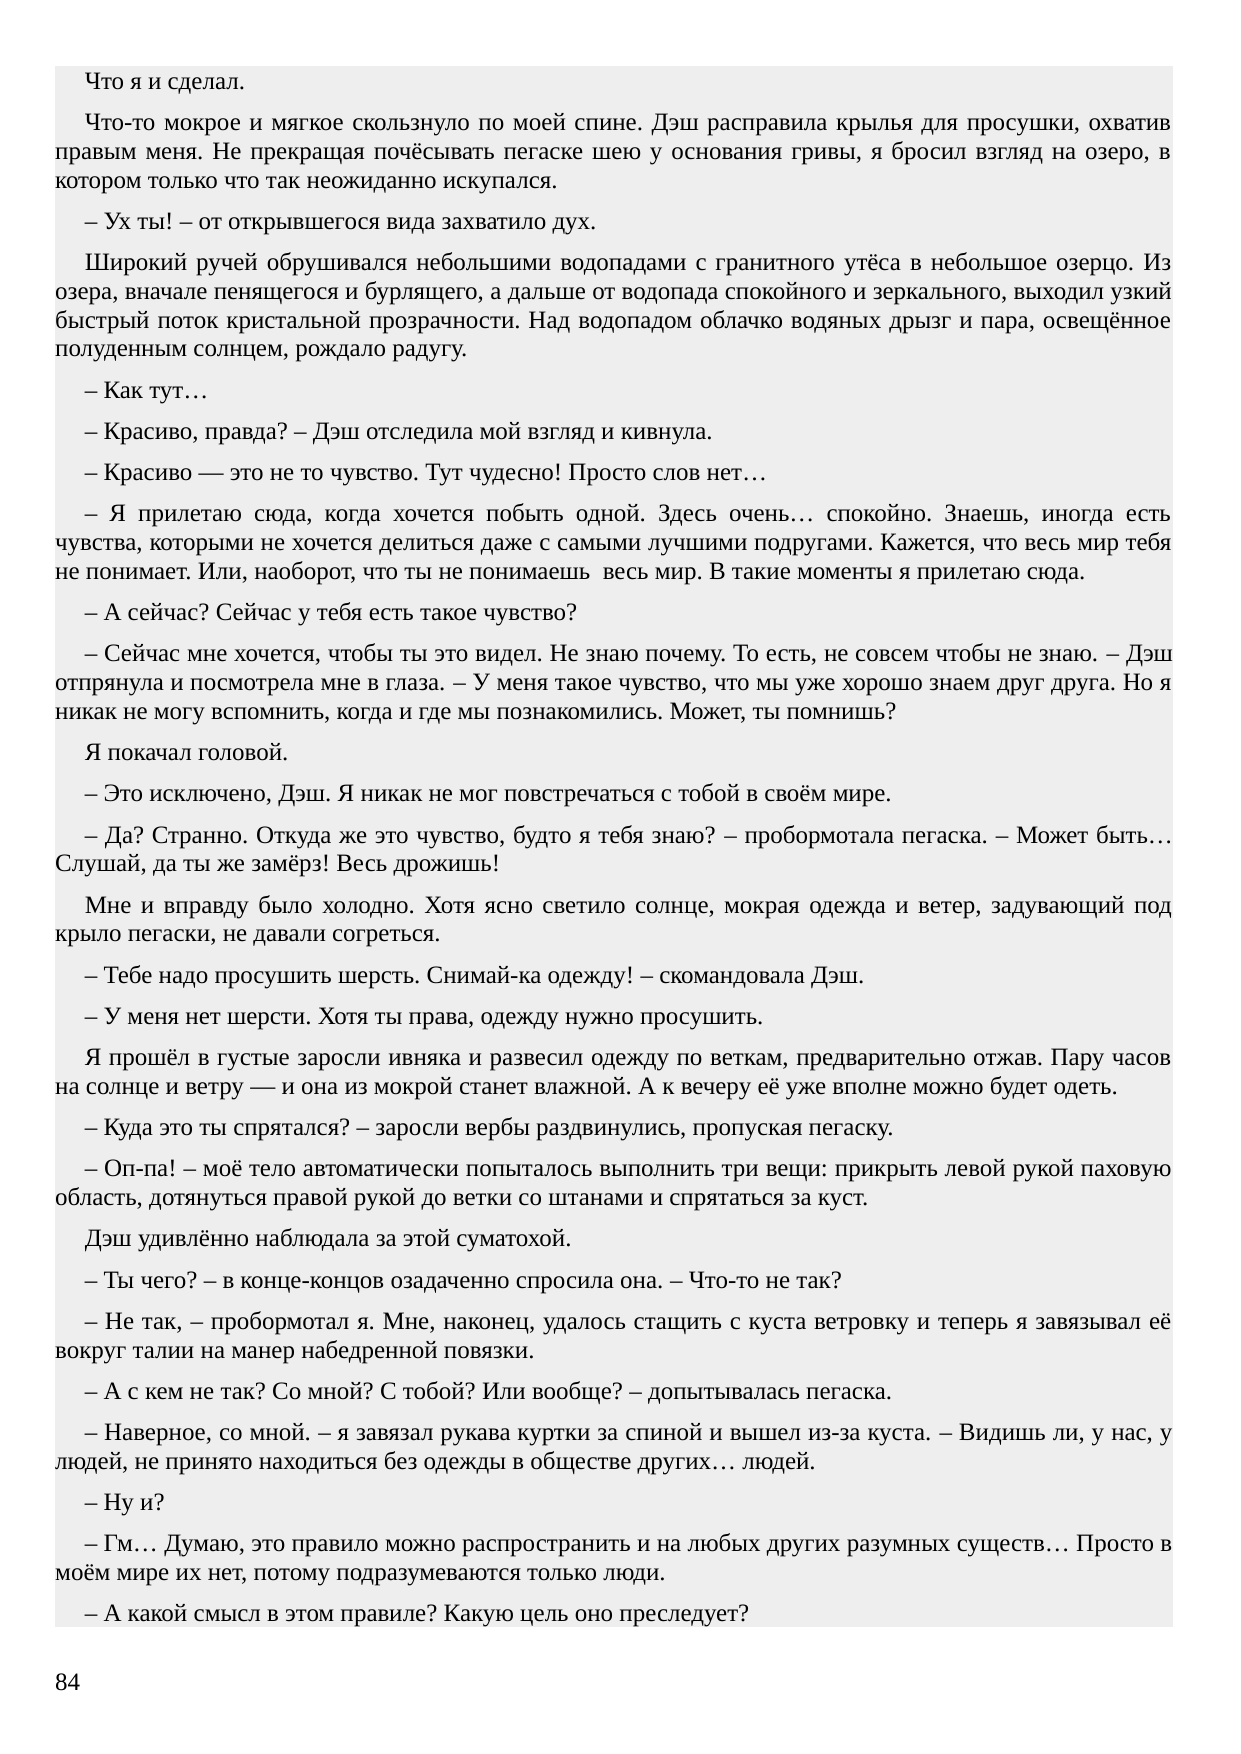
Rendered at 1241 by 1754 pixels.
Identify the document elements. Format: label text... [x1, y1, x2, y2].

text Что я и сделал. [55, 66, 1173, 95]
text – Ну и? [55, 1487, 1173, 1516]
text Я прошёл в густые заросли ивняка и развесил одежду по веткам, предварительно отжав. Пару часов на солнце и ветру — и она из мокрой станет влажной. А к вечеру её уже вполне можно будет одеть. [55, 1042, 1173, 1100]
text – Куда это ты спрятался? – заросли вербы раздвинулись, пропуская пегаску. [55, 1112, 1173, 1141]
text – Ух ты! – от открывшегося вида захватило дух. [55, 206, 1173, 235]
text – Тебе надо просушить шерсть. Снимай-ка одежду! – скомандовала Дэш. [55, 960, 1173, 988]
text – А сейчас? Сейчас у тебя есть такое чувство? [55, 597, 1173, 626]
text – А какой смысл в этом правиле? Какую цель оно преследует? [55, 1598, 1173, 1627]
text – Не так, – пробормотал я. Мне, наконец, удалось стащить с куста ветровку и теперь я завязывал её вокруг талии на манер набедренной повязки. [55, 1306, 1173, 1363]
text – Наверное, со мной. – я завязал рукава куртки за спиной и вышел из-за куста. – Видишь ли, у нас, у людей, не принято находиться без одежды в обществе других… людей. [55, 1417, 1173, 1475]
text – Красиво — это не то чувство. Тут чудесно! Просто слов нет… [55, 457, 1173, 486]
text – Сейчас мне хочется, чтобы ты это видел. Не знаю почему. То есть, не совсем чтобы не знаю. – Дэш отпрянула и посмотрела мне в глаза. – У меня такое чувство, что мы уже хорошо знаем друг друга. Но я никак не могу вспомнить, когда и где мы познакомились. Может, ты помнишь? [55, 638, 1173, 725]
text – Красиво, правда? – Дэш отследила мой взгляд и кивнула. [55, 416, 1173, 445]
text – Это исключено, Дэш. Я никак не мог повстречаться с тобой в своём мире. [55, 778, 1173, 807]
text Что-то мокрое и мягкое скользнуло по моей спине. Дэш расправила крылья для просушки, охватив правым меня. Не прекращая почёсывать пегаске шею у основания гривы, я бросил взгляд на озеро, в котором только что так неожиданно искупался. [55, 107, 1173, 193]
text Я покачал головой. [55, 737, 1173, 766]
text – Гм… Думаю, это правило можно распространить и на любых других разумных существ… Просто в моём мире их нет, потому подразумеваются только люди. [55, 1528, 1173, 1586]
text – У меня нет шерсти. Хотя ты права, одежду нужно просушить. [55, 1001, 1173, 1030]
text Широкий ручей обрушивался небольшими водопадами с гранитного утёса в небольшое озерцо. Из озера, вначале пенящегося и бурлящего, а дальше от водопада спокойного и зеркального, выходил узкий быстрый поток кристальной прозрачности. Над водопадом облачко водяных дрызг и пара, освещённое полуденным солнцем, рождало радугу. [55, 247, 1173, 362]
text Дэш удивлённо наблюдала за этой суматохой. [55, 1223, 1173, 1252]
text – Ты чего? – в конце-концов озадаченно спросила она. – Что-то не так? [55, 1265, 1173, 1293]
text Мне и вправду было холодно. Хотя ясно светило солнце, мокрая одежда и ветер, задувающий под крыло пегаски, не давали согреться. [55, 890, 1173, 947]
text – Как тут… [55, 375, 1173, 403]
text – А с кем не так? Со мной? С тобой? Или вообще? – допытывалась пегаска. [55, 1376, 1173, 1405]
text – Оп-па! – моё тело автоматически попыталось выполнить три вещи: прикрыть левой рукой паховую область, дотянуться правой рукой до ветки со штанами и спрятаться за куст. [55, 1153, 1173, 1211]
text – Да? Странно. Откуда же это чувство, будто я тебя знаю? – пробормотала пегаска. – Может быть… Слушай, да ты же замёрз! Весь дрожишь! [55, 820, 1173, 877]
text – Я прилетаю сюда, когда хочется побыть одной. Здесь очень… спокойно. Знаешь, иногда есть чувства, которыми не хочется делиться даже с самыми лучшими подругами. Кажется, что весь мир тебя не понимает. Или, наоборот, что ты не понимаешь весь мир. В такие моменты я прилетаю сюда. [55, 498, 1173, 585]
